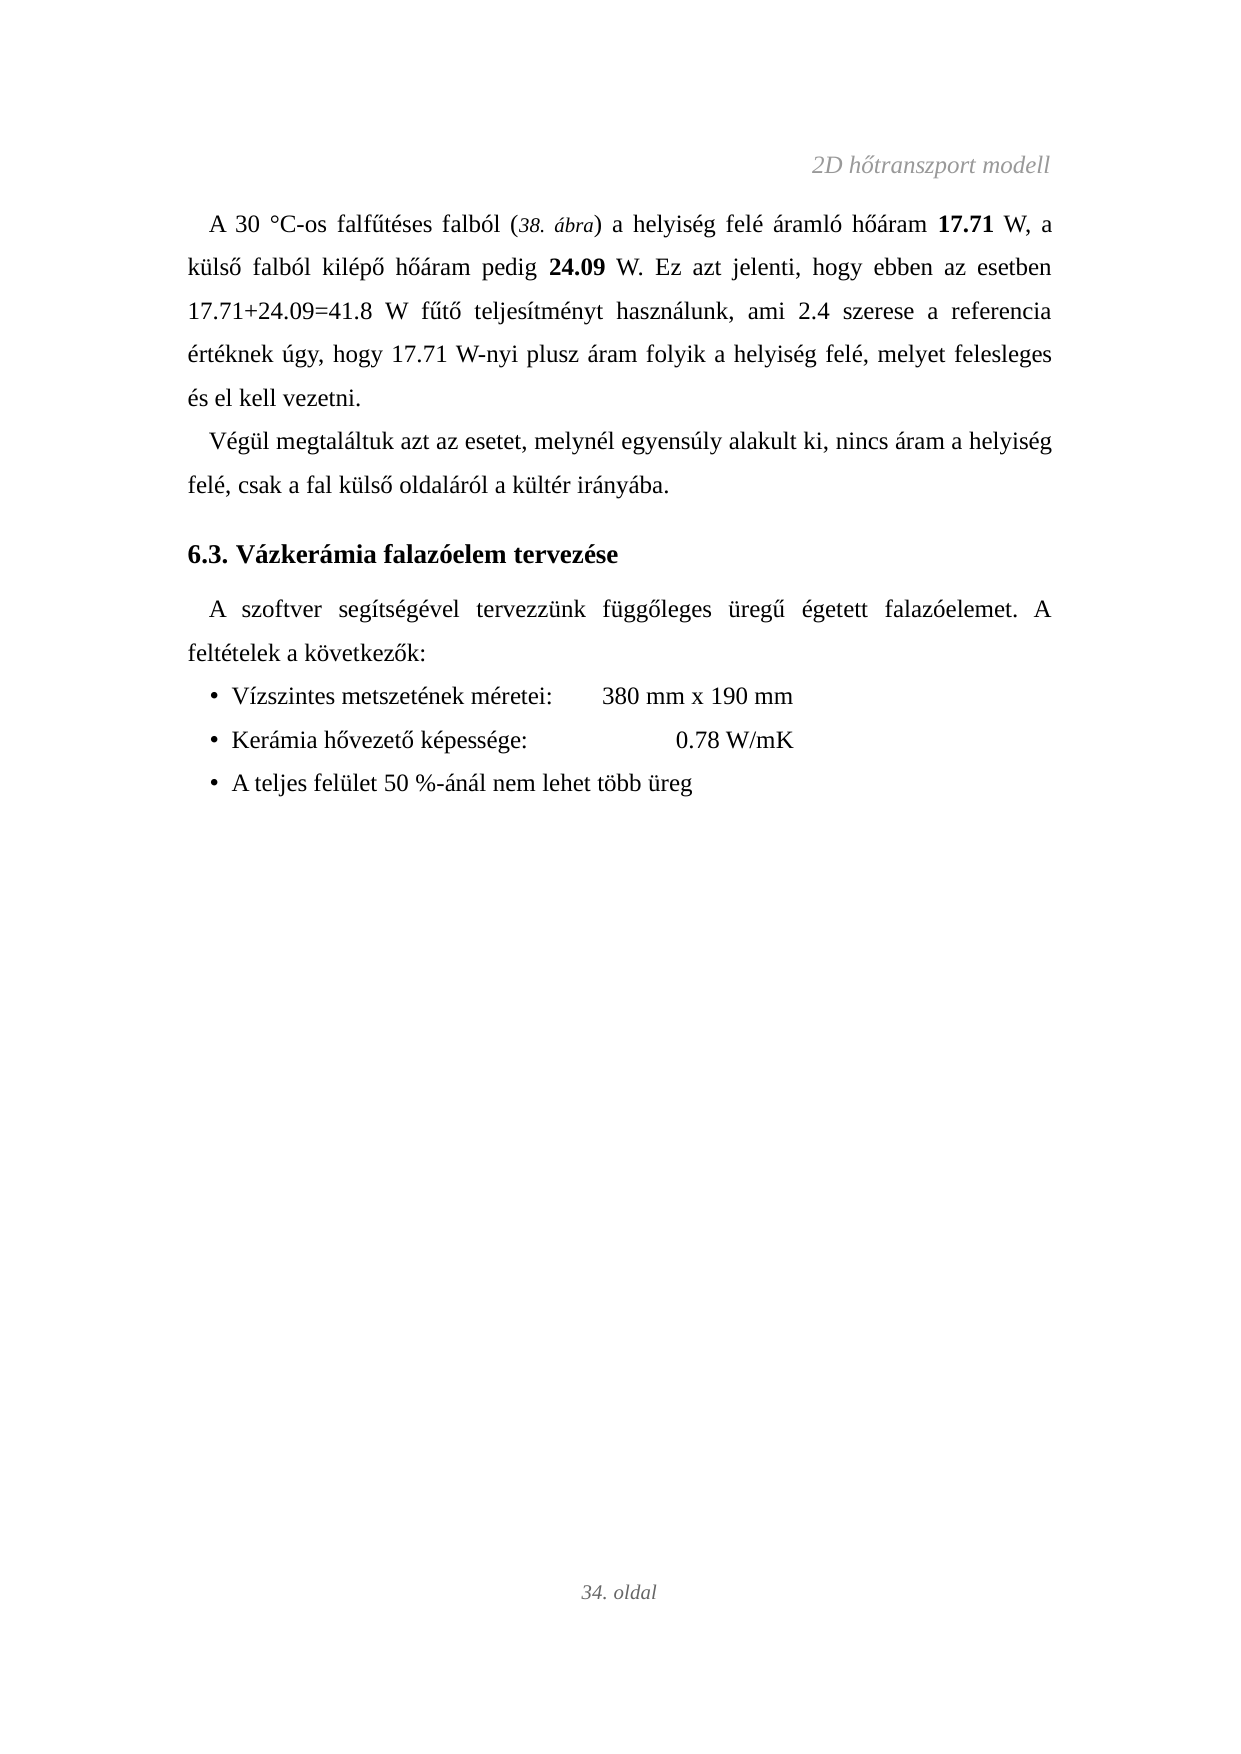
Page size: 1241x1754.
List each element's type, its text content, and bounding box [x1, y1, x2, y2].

list Vízszintes metszetének méretei: 380 mm x 190 mm [210, 681, 1053, 710]
text Végül megtaláltuk azt az esetet, melynél egyensúly alakult ki, nincs áram a helyiség felé, csak a fal külső oldaláról a kültér irányába. [187, 426, 1053, 499]
subtitle Vázkerámia falazóelem tervezése [187, 539, 1053, 570]
list Kerámia hővezető képessége: 0.78 W/mK [210, 724, 1053, 753]
list A teljes felület 50 %-ánál nem lehet több üreg [210, 768, 1053, 797]
text A 30 °C-os falfűtéses falból (38. ábra) a helyiség felé áramló hőáram 17.71 W, a külső falból kilépő hőáram pedig 24.09 W. Ez azt jelenti, hogy ebben az esetben 17.71+24.09=41.8 W fűtő teljesítményt használunk, ami 2.4 szerese a referencia értéknek úgy, hogy 17.71 W-nyi plusz áram folyik a helyiség felé, melyet felesleges és el kell vezetni. [187, 208, 1053, 412]
text A szoftver segítségével tervezzünk függőleges üregű égetett falazóelemet. A feltételek a következők: [187, 594, 1053, 666]
